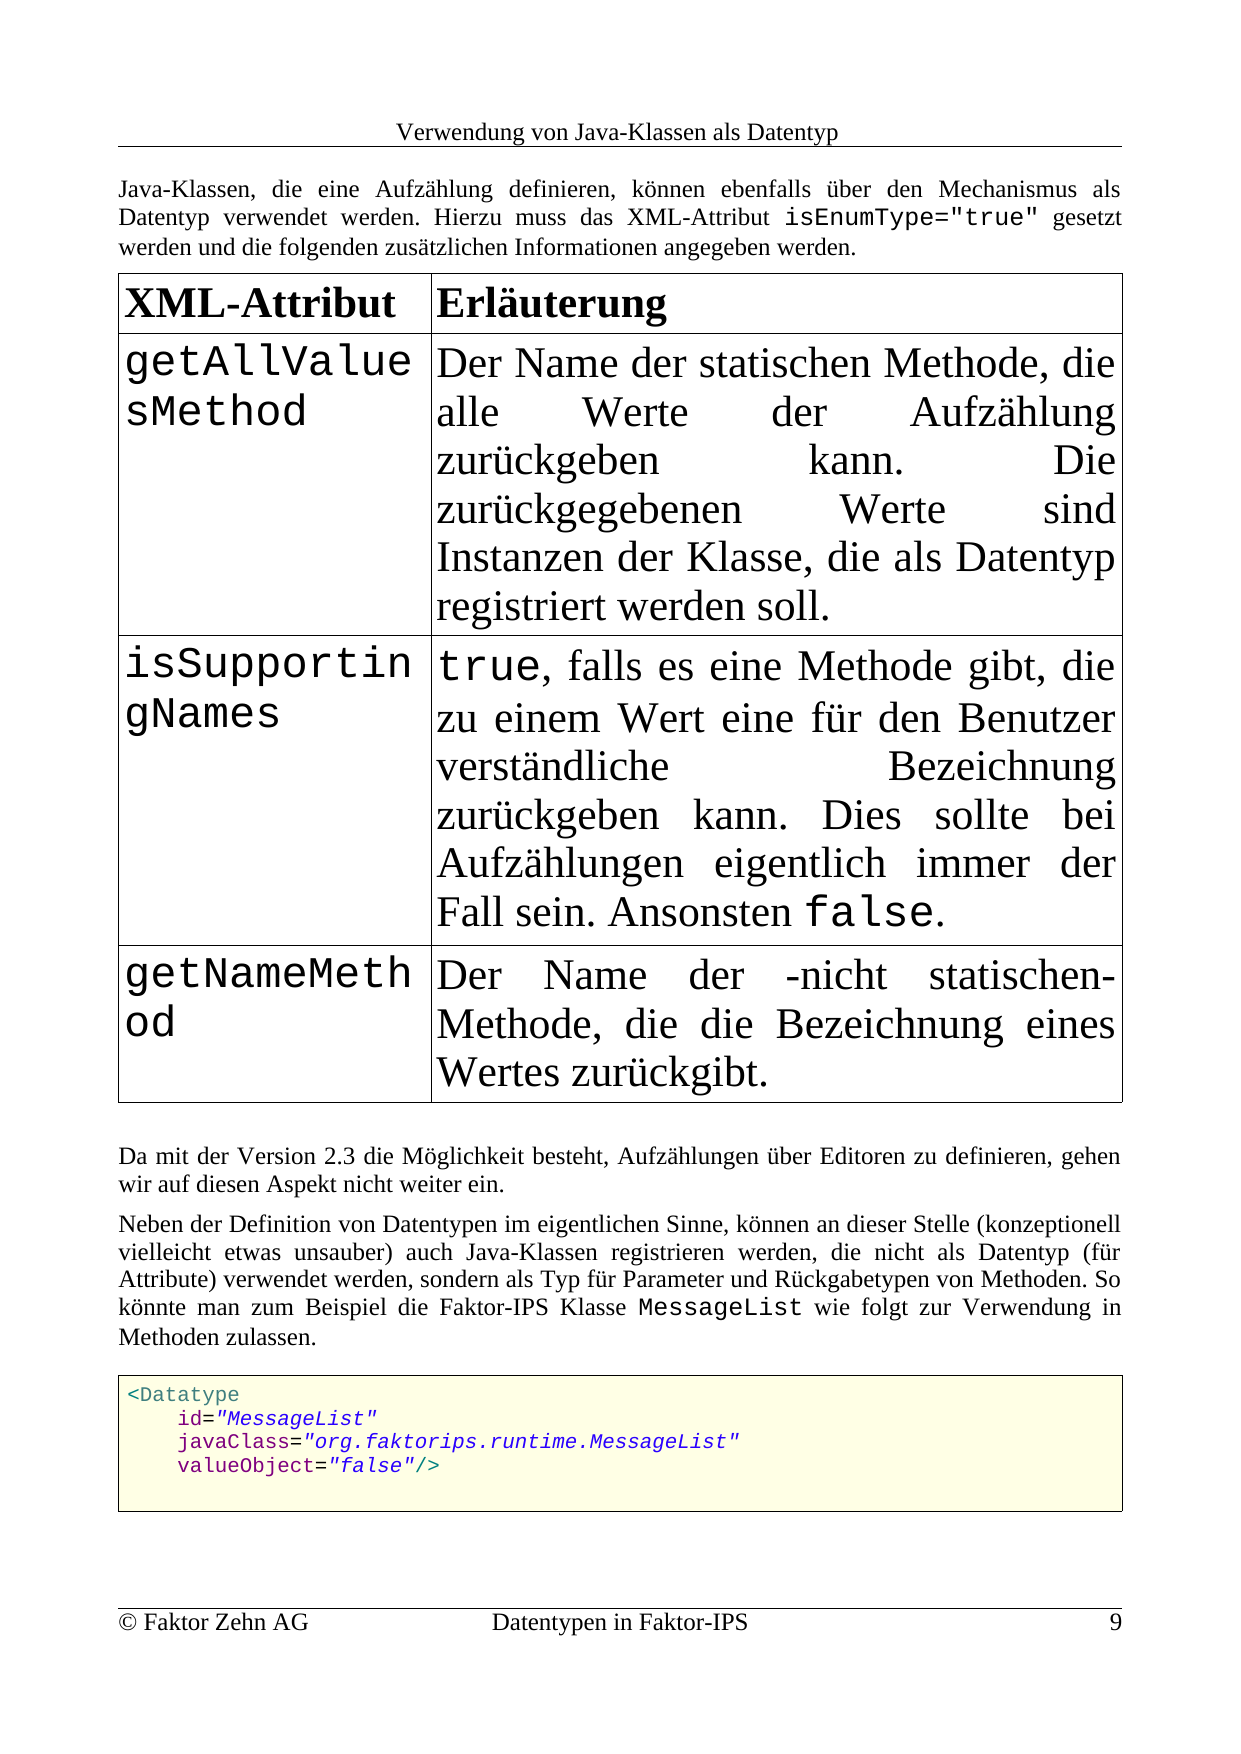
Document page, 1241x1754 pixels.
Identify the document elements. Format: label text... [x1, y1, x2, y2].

table_cell getAllValuesMethod [119, 334, 431, 635]
text Neben der Definition von Datentypen im eigentlichen Sinne, können an dieser Stelle (konzeptionell vielleicht etwas unsauber) auch Java-Klassen registrieren werden, die nicht als Datentyp (für Attribute) verwendet werden, sondern als Typ für Parameter und Rückgabetypen von Methoden. So könnte man zum Beispiel die Faktor-IPS Klasse MessageList wie folgt zur Verwendung in Methoden zulassen. [118, 1210, 1122, 1351]
table_header Erläuterung [432, 274, 1122, 333]
table_cell Der Name der statischen Methode, die alle Werte der Aufzählung zurückgeben kann. Die zurückgegebenen Werte sind Instanzen der Klasse, die als Datentyp registriert werden soll. [432, 334, 1122, 635]
text Da mit der Version 2.3 die Möglichkeit besteht, Aufzählungen über Editoren zu definieren, gehen wir auf diesen Aspekt nicht weiter ein. [118, 1142, 1122, 1197]
text <Datatype [127, 1384, 1113, 1407]
text valueObject="false"/> [127, 1455, 1113, 1478]
text javaClass="org.faktorips.runtime.MessageList" [127, 1431, 1113, 1455]
table_cell getNameMethod [119, 946, 431, 1102]
text id="MessageList" [127, 1407, 1113, 1431]
table_cell true, falls es eine Methode gibt, die zu einem Wert eine für den Benutzer verständliche Bezeichnung zurückgeben kann. Dies sollte bei Aufzählungen eigentlich immer der Fall sein. Ansonsten false. [432, 636, 1122, 945]
table_cell Der Name der -nicht statischen- Methode, die die Bezeichnung eines Wertes zurückgibt. [432, 946, 1122, 1102]
table_cell isSupportingNames [119, 636, 431, 945]
text Java-Klassen, die eine Aufzählung definieren, können ebenfalls über den Mechanismus als Datentyp verwendet werden. Hierzu muss das XML-Attribut isEnumType="true" gesetzt werden und die folgenden zusätzlichen Informationen angegeben werden. [118, 175, 1122, 261]
table_header XML-Attribut [119, 274, 431, 333]
